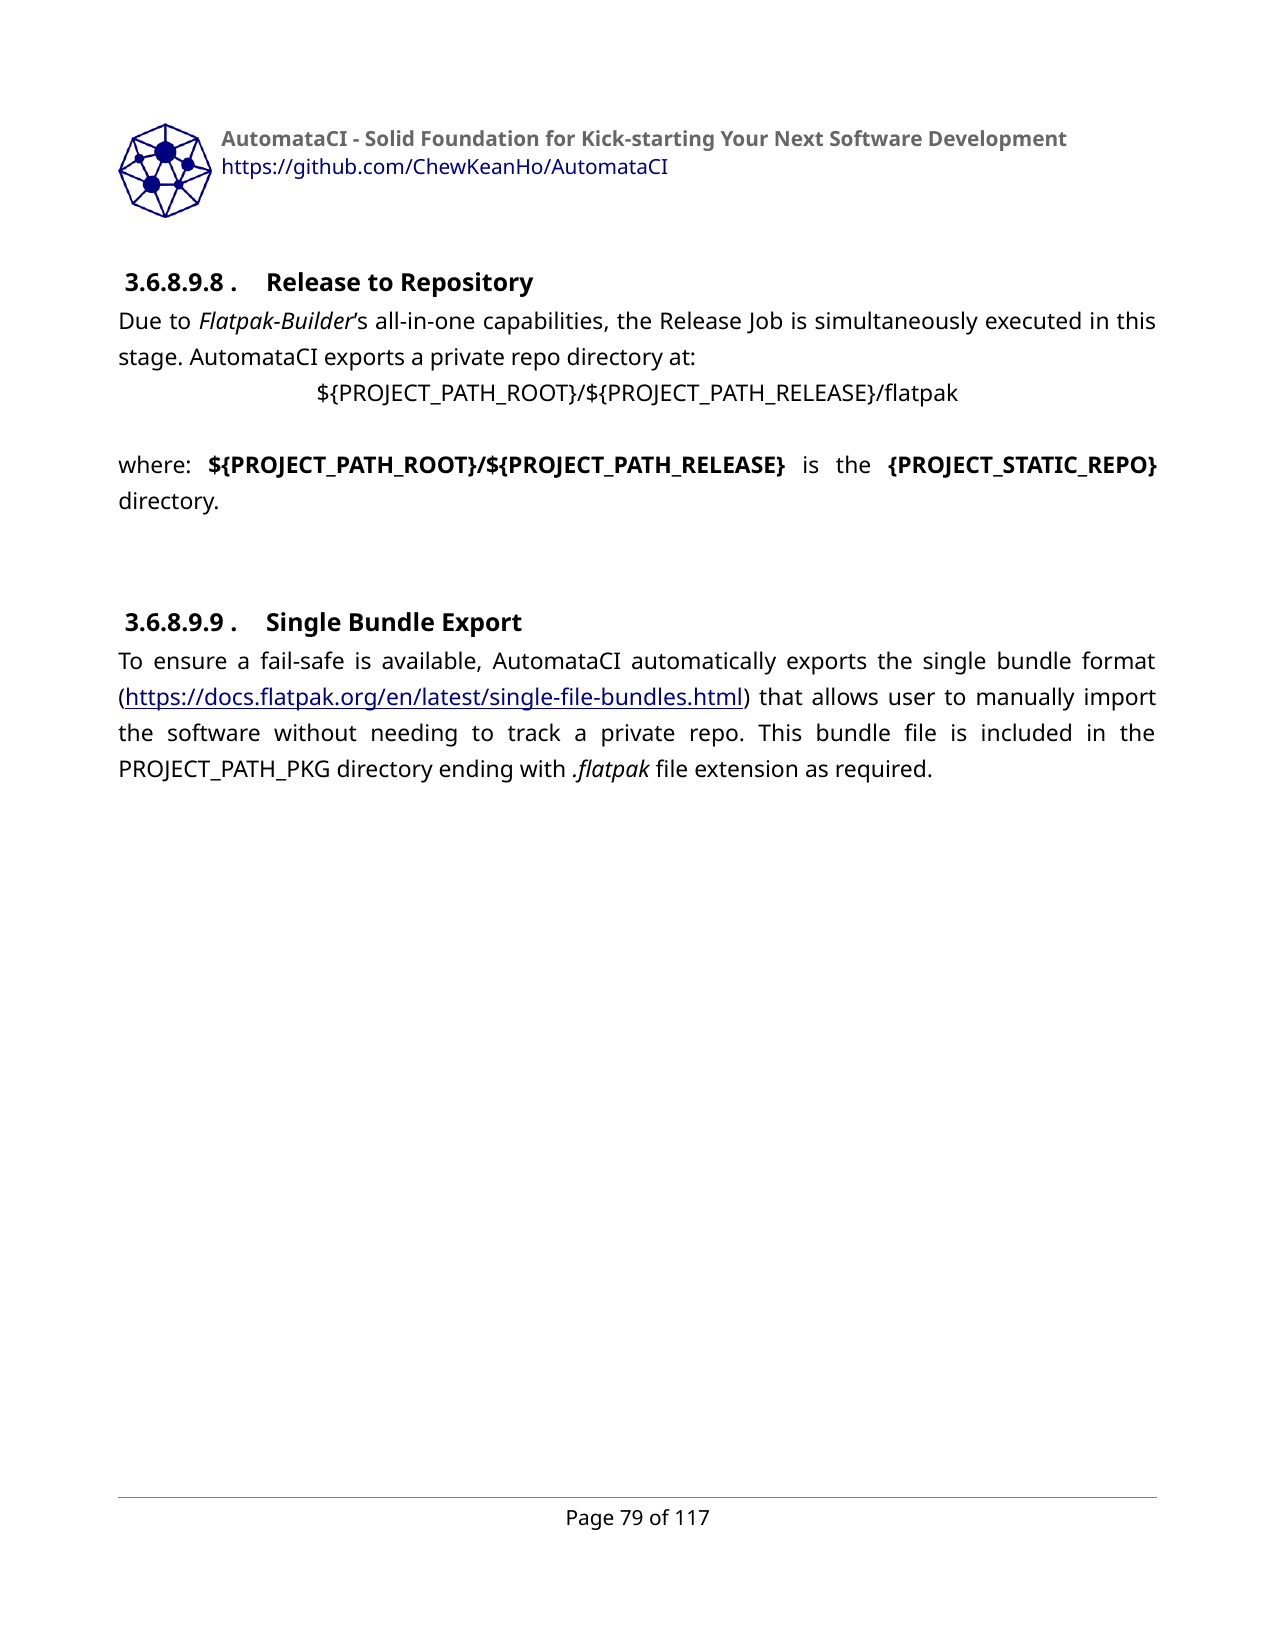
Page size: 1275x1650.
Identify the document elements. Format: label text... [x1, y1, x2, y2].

text Due to Flatpak-Builder’s all-in-one capabilities, the Release Job is simultaneously executed in this stage. AutomataCI exports a private repo directory at: [118, 305, 1157, 372]
picture [118, 123, 212, 218]
text where: ${PROJECT_PATH_ROOT}/${PROJECT_PATH_RELEASE} is the {PROJECT_STATIC_REPO} directory. [118, 449, 1157, 516]
subtitle Single Bundle Export [118, 605, 1157, 639]
text To ensure a fail-safe is available, AutomataCI automatically exports the single bundle format (https://docs.flatpak.org/en/latest/single-file-bundles.html) that allows user to manually import the software without needing to track a private repo. This bundle file is included in the PROJECT_PATH_PKG directory ending with .flatpak file extension as required. [118, 645, 1157, 784]
text ${PROJECT_PATH_ROOT}/${PROJECT_PATH_RELEASE}/flatpak [118, 377, 1157, 408]
subtitle Release to Repository [118, 265, 1157, 299]
